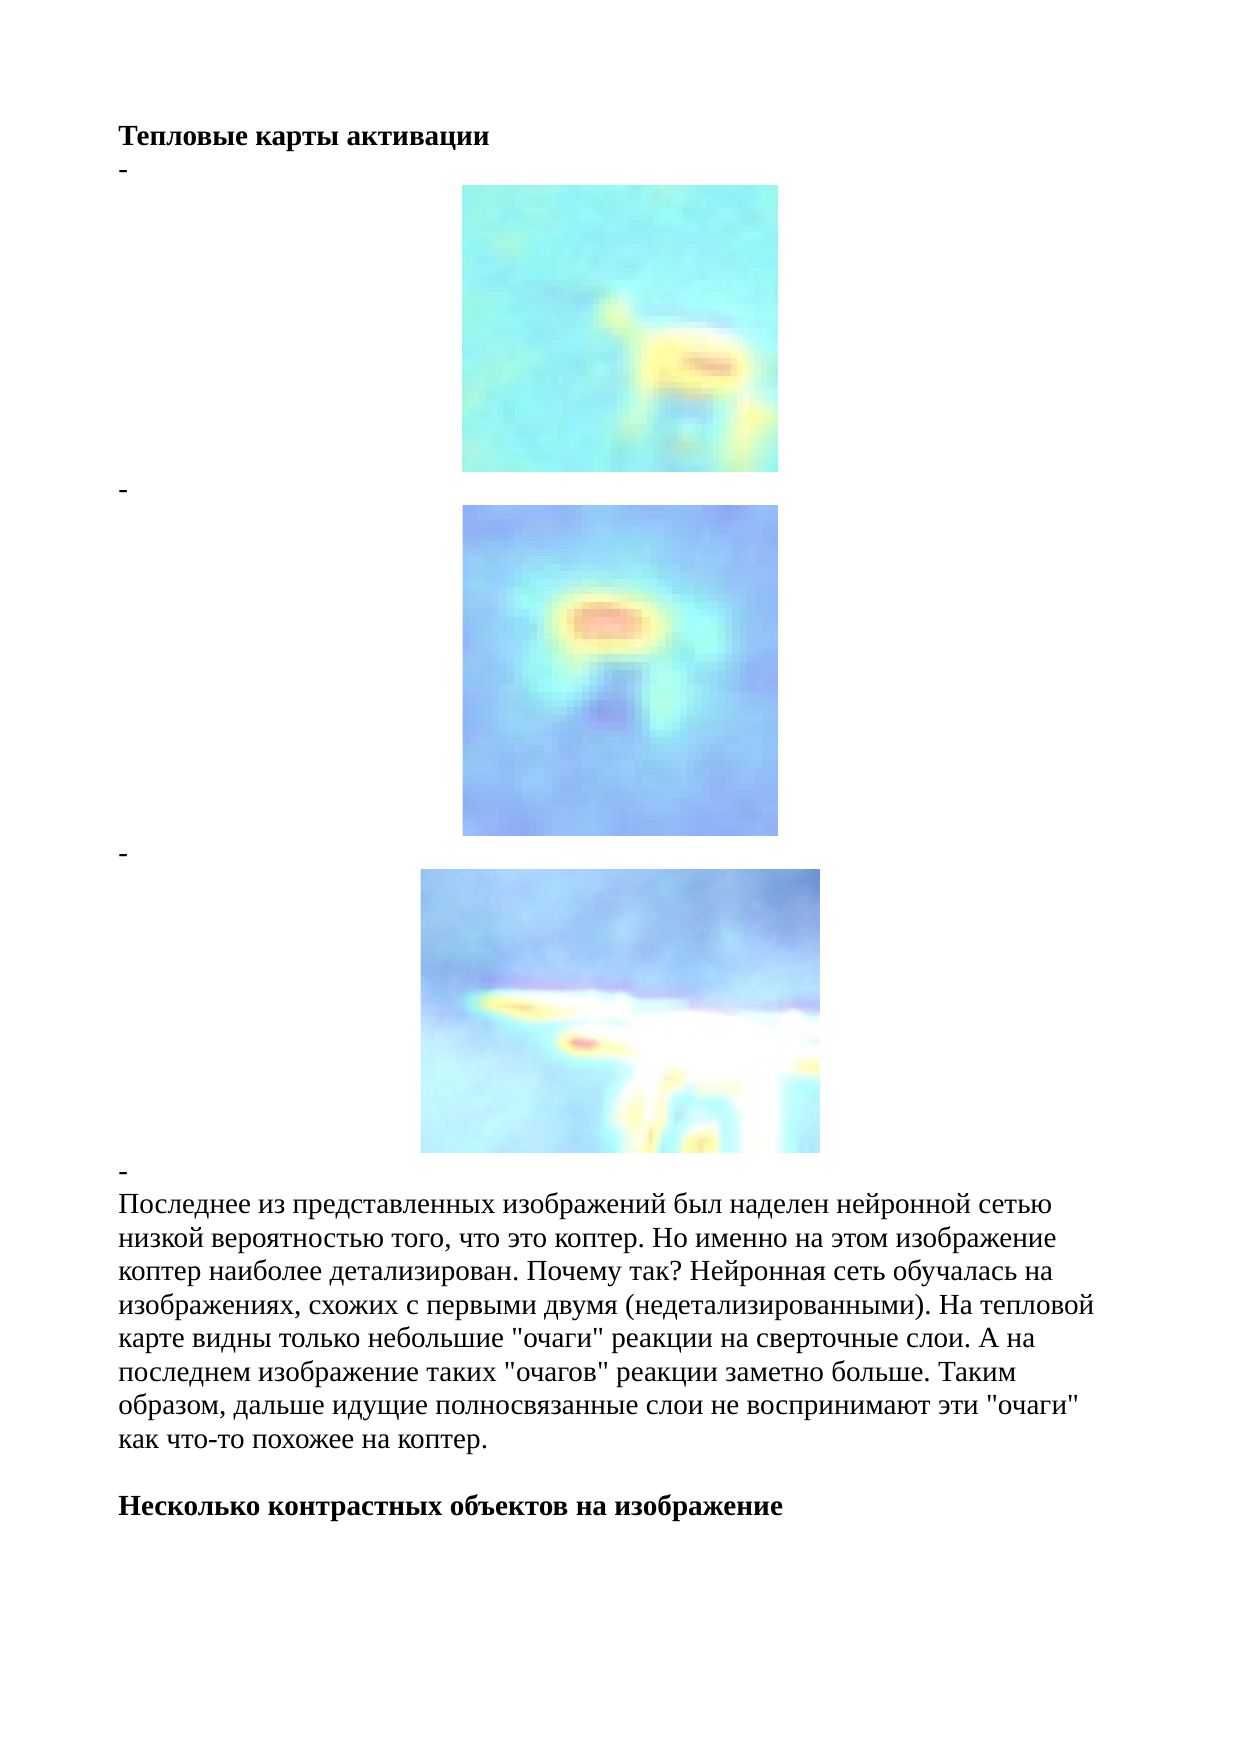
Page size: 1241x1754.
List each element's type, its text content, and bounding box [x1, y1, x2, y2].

text - [118, 472, 1122, 505]
text - [118, 152, 1122, 185]
text Тепловые карты активации [118, 118, 1122, 152]
text - [118, 836, 1122, 869]
picture [462, 185, 779, 472]
text - [118, 1153, 1122, 1186]
picture [420, 869, 820, 1153]
text Несколько контрастных объектов на изображение [118, 1488, 1122, 1522]
picture [462, 505, 778, 836]
text Последнее из представленных изображений был наделен нейронной сетью низкой вероятностью того, что это коптер. Но именно на этом изображение коптер наиболее детализирован. Почему так? Нейронная сеть обучалась на изображениях, схожих с первыми двумя (недетализированными). На тепловой карте видны только небольшие "очаги" реакции на сверточные слои. А на последнем изображение таких "очагов" реакции заметно больше. Таким образом, дальше идущие полносвязанные слои не воспринимают эти "очаги" как что-то похожее на коптер. [118, 1186, 1122, 1454]
